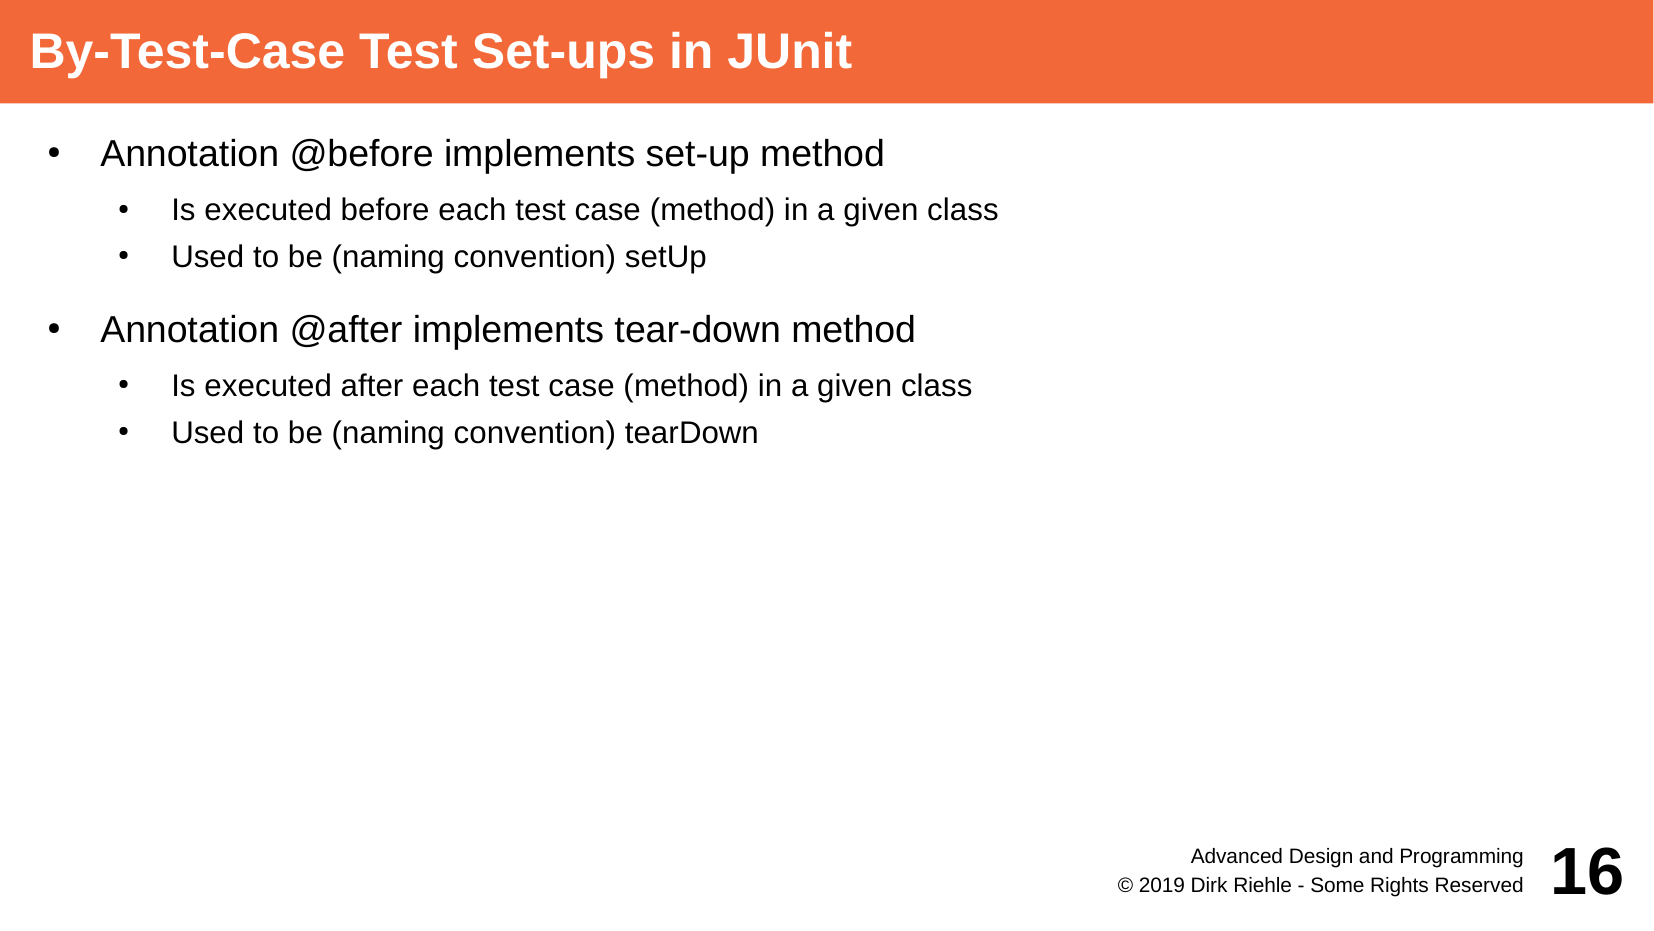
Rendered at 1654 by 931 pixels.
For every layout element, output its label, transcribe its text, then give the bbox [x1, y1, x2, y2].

title By-Test-Case Test Set-ups in JUnit [0, 0, 1654, 104]
list Annotation @before implements set-up method Is executed before each test case (method) in a given class Used to be (naming convention) setUp Annotation @after implements tear-down method Is executed after each test case (method) in a given class Used to be (naming convention) tearDown [29, 132, 1625, 813]
